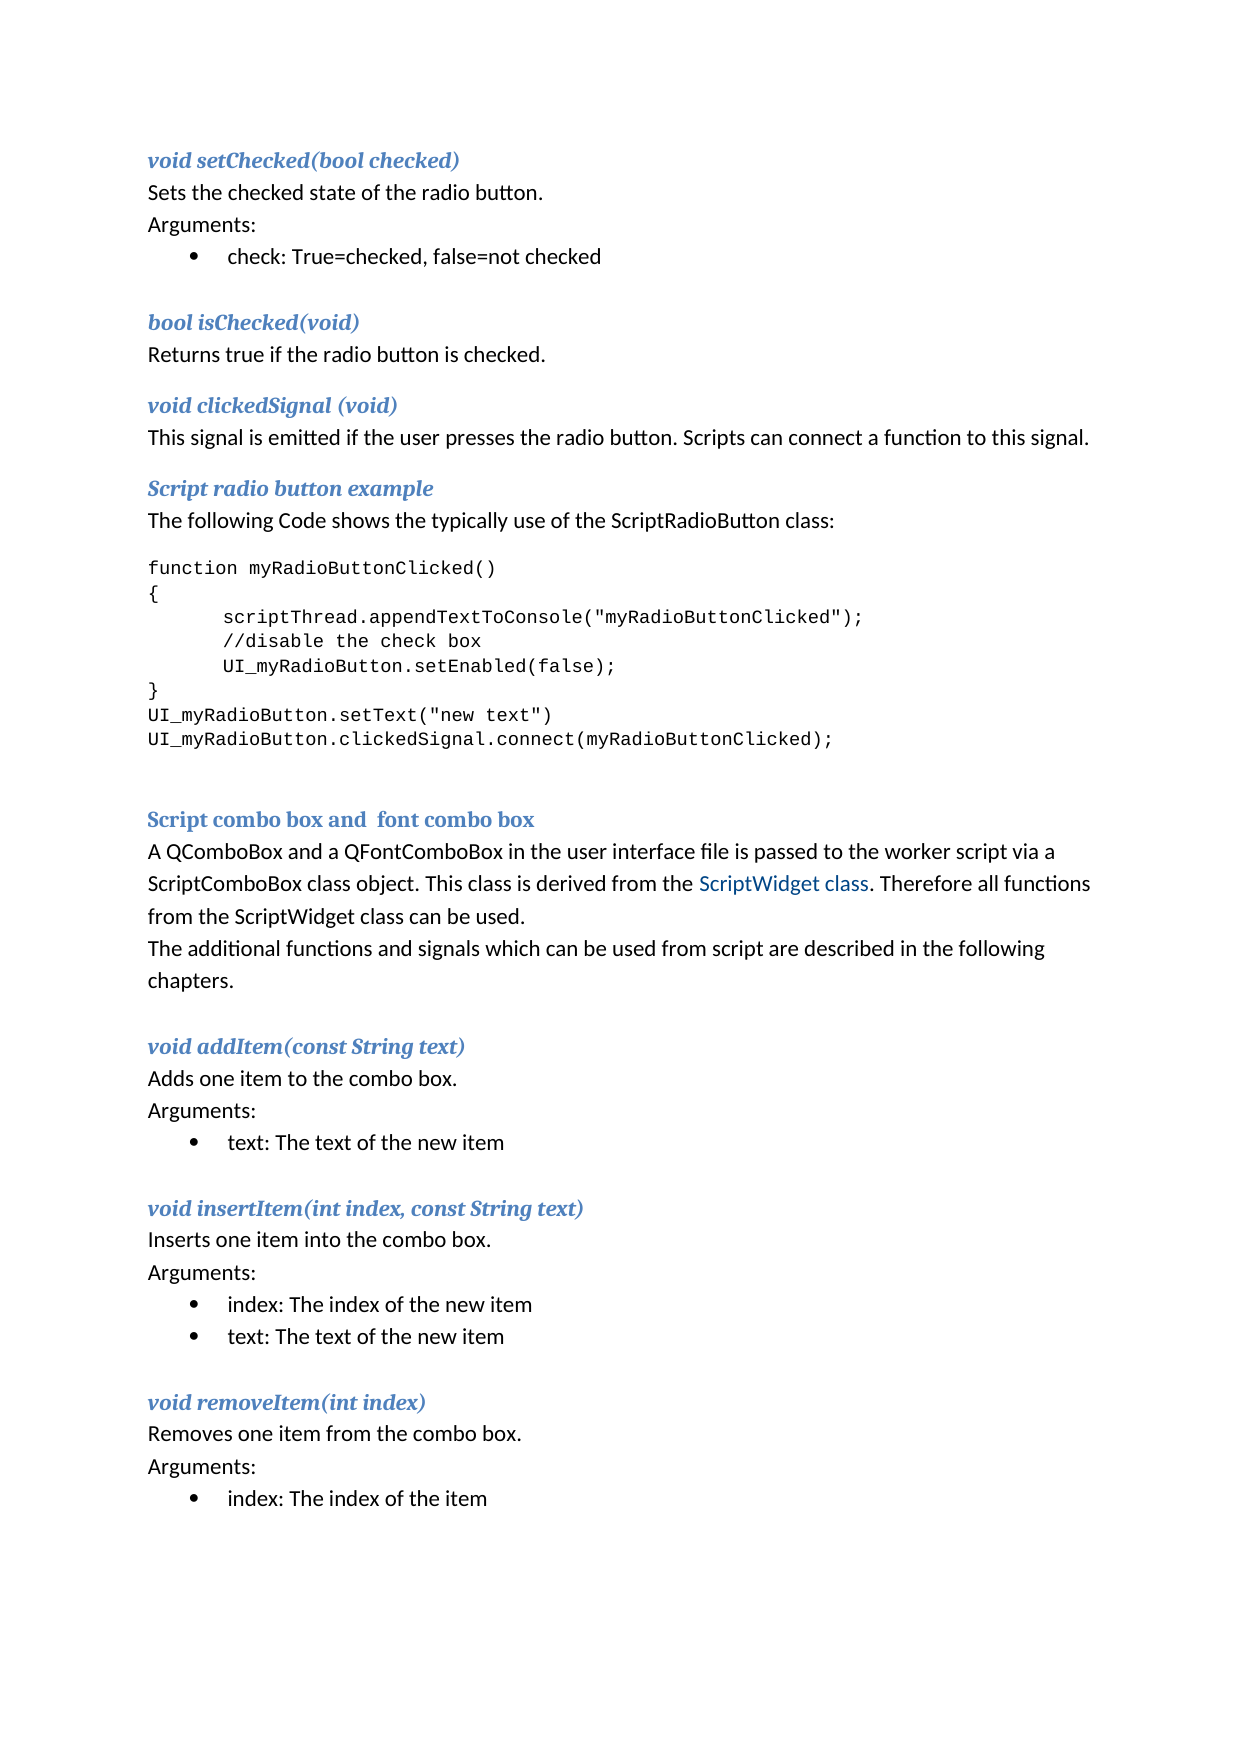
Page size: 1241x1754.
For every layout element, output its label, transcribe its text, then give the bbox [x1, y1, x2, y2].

text Inserts one item into the combo box. [148, 1226, 1093, 1253]
subtitle void clickedSignal (void) [148, 393, 1093, 419]
text Returns true if the radio button is checked. [148, 340, 1093, 368]
text //disable the check box [148, 632, 1093, 653]
list index: The index of the new item [190, 1290, 1093, 1318]
text Sets the checked state of the radio button. [148, 178, 1093, 206]
subtitle bool isChecked(void) [148, 309, 1093, 336]
text function myRadioButtonClicked() [148, 559, 1093, 580]
text } [148, 681, 1093, 702]
subtitle void removeItem(int index) [148, 1389, 1093, 1416]
list index: The index of the item [190, 1484, 1093, 1512]
text UI_myRadioButton.setEnabled(false); [148, 657, 1093, 678]
text UI_myRadioButton.setText("new text") [148, 705, 1093, 727]
list text: The text of the new item [190, 1128, 1093, 1156]
text The following Code shows the typically use of the ScriptRadioButton class: [148, 506, 1093, 534]
text Arguments: [148, 1096, 1093, 1124]
text scriptThread.appendTextToConsole("myRadioButtonClicked"); [148, 608, 1093, 629]
subtitle void insertItem(int index, const String text) [148, 1195, 1093, 1222]
text The additional functions and signals which can be used from script are described in the following chapters. [148, 934, 1093, 994]
text Arguments: [148, 1452, 1093, 1480]
text Arguments: [148, 1258, 1093, 1286]
text { [148, 583, 1093, 605]
subtitle Script combo box and font combo box [148, 807, 1093, 833]
subtitle void addItem(const String text) [148, 1033, 1093, 1060]
list text: The text of the new item [190, 1322, 1093, 1350]
text This signal is emitted if the user presses the radio button. Scripts can connect a function to this signal. [148, 423, 1093, 451]
list check: True=checked, false=not checked [190, 242, 1093, 270]
text Removes one item from the combo box. [148, 1419, 1093, 1448]
subtitle void setChecked(bool checked) [148, 148, 1093, 174]
text A QComboBox and a QFontComboBox in the user interface file is passed to the worker script via a ScriptComboBox class object. This class is derived from the ScriptWidget class. Therefore all functions from the ScriptWidget class can be used. [148, 837, 1093, 930]
subtitle Script radio button example [148, 476, 1093, 502]
text UI_myRadioButton.clickedSignal.connect(myRadioButtonClicked); [148, 730, 1093, 751]
text Arguments: [148, 210, 1093, 238]
text Adds one item to the combo box. [148, 1064, 1093, 1092]
